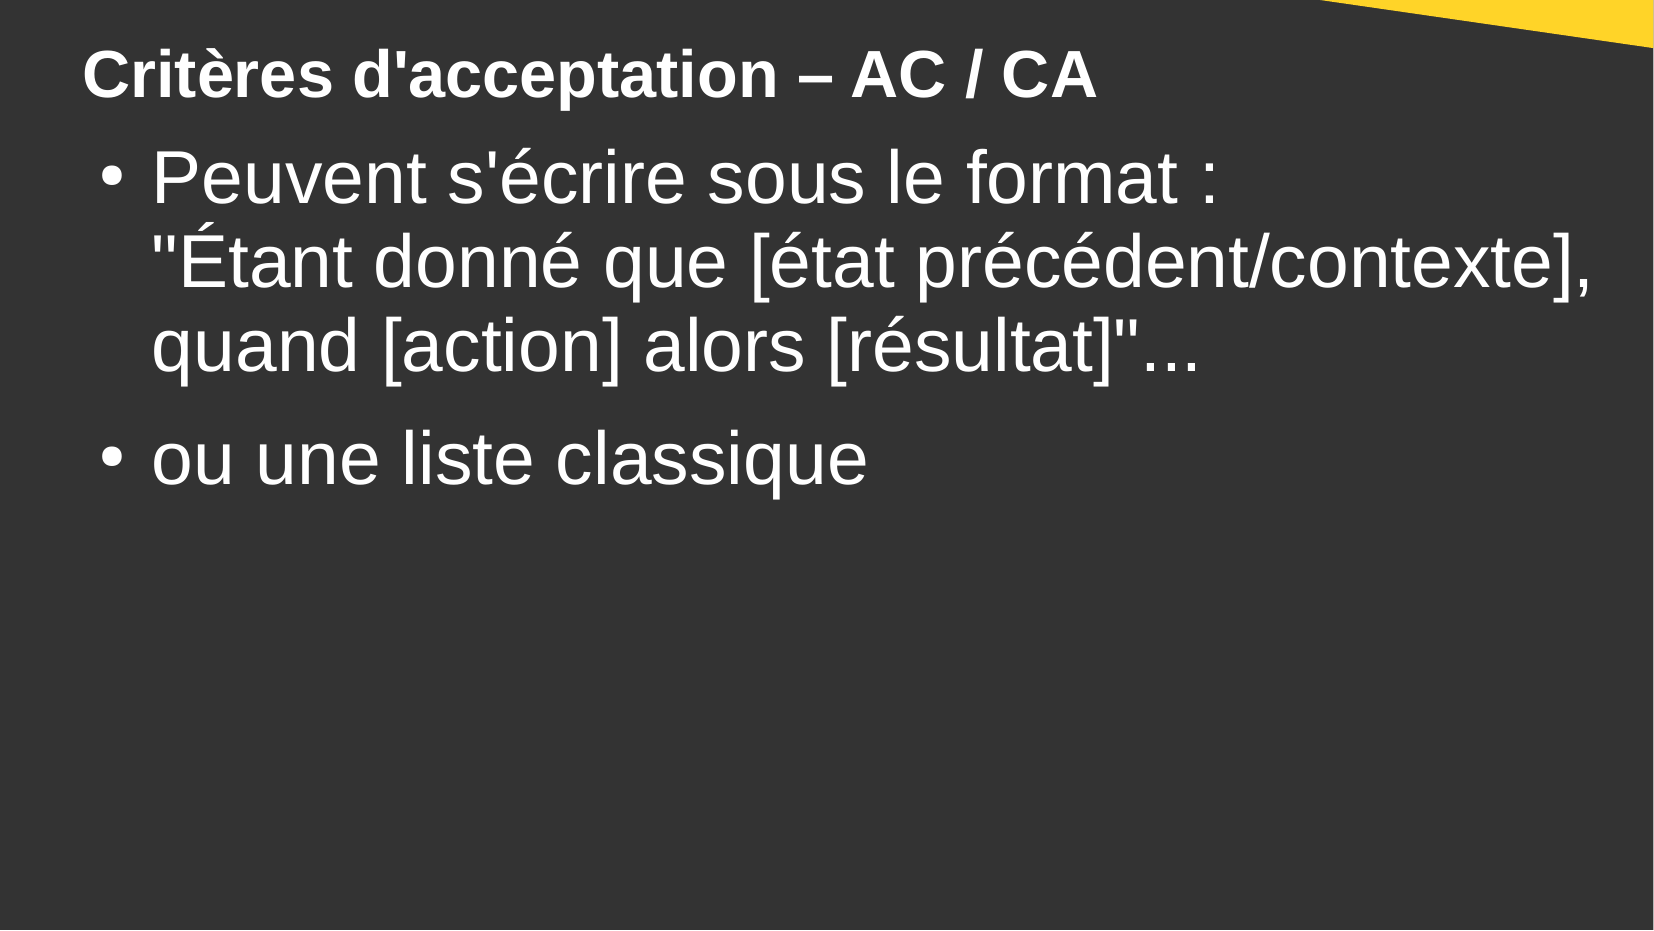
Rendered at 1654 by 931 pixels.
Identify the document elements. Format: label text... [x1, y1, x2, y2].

title Critères d'acceptation – AC / CA [82, 37, 1571, 122]
list Peuvent s'écrire sous le format : "Étant donné que [état précédent/contexte], quand [action] alors [résultat]"... ou une liste classique [80, 135, 1620, 777]
text_box [1320, 0, 1654, 49]
